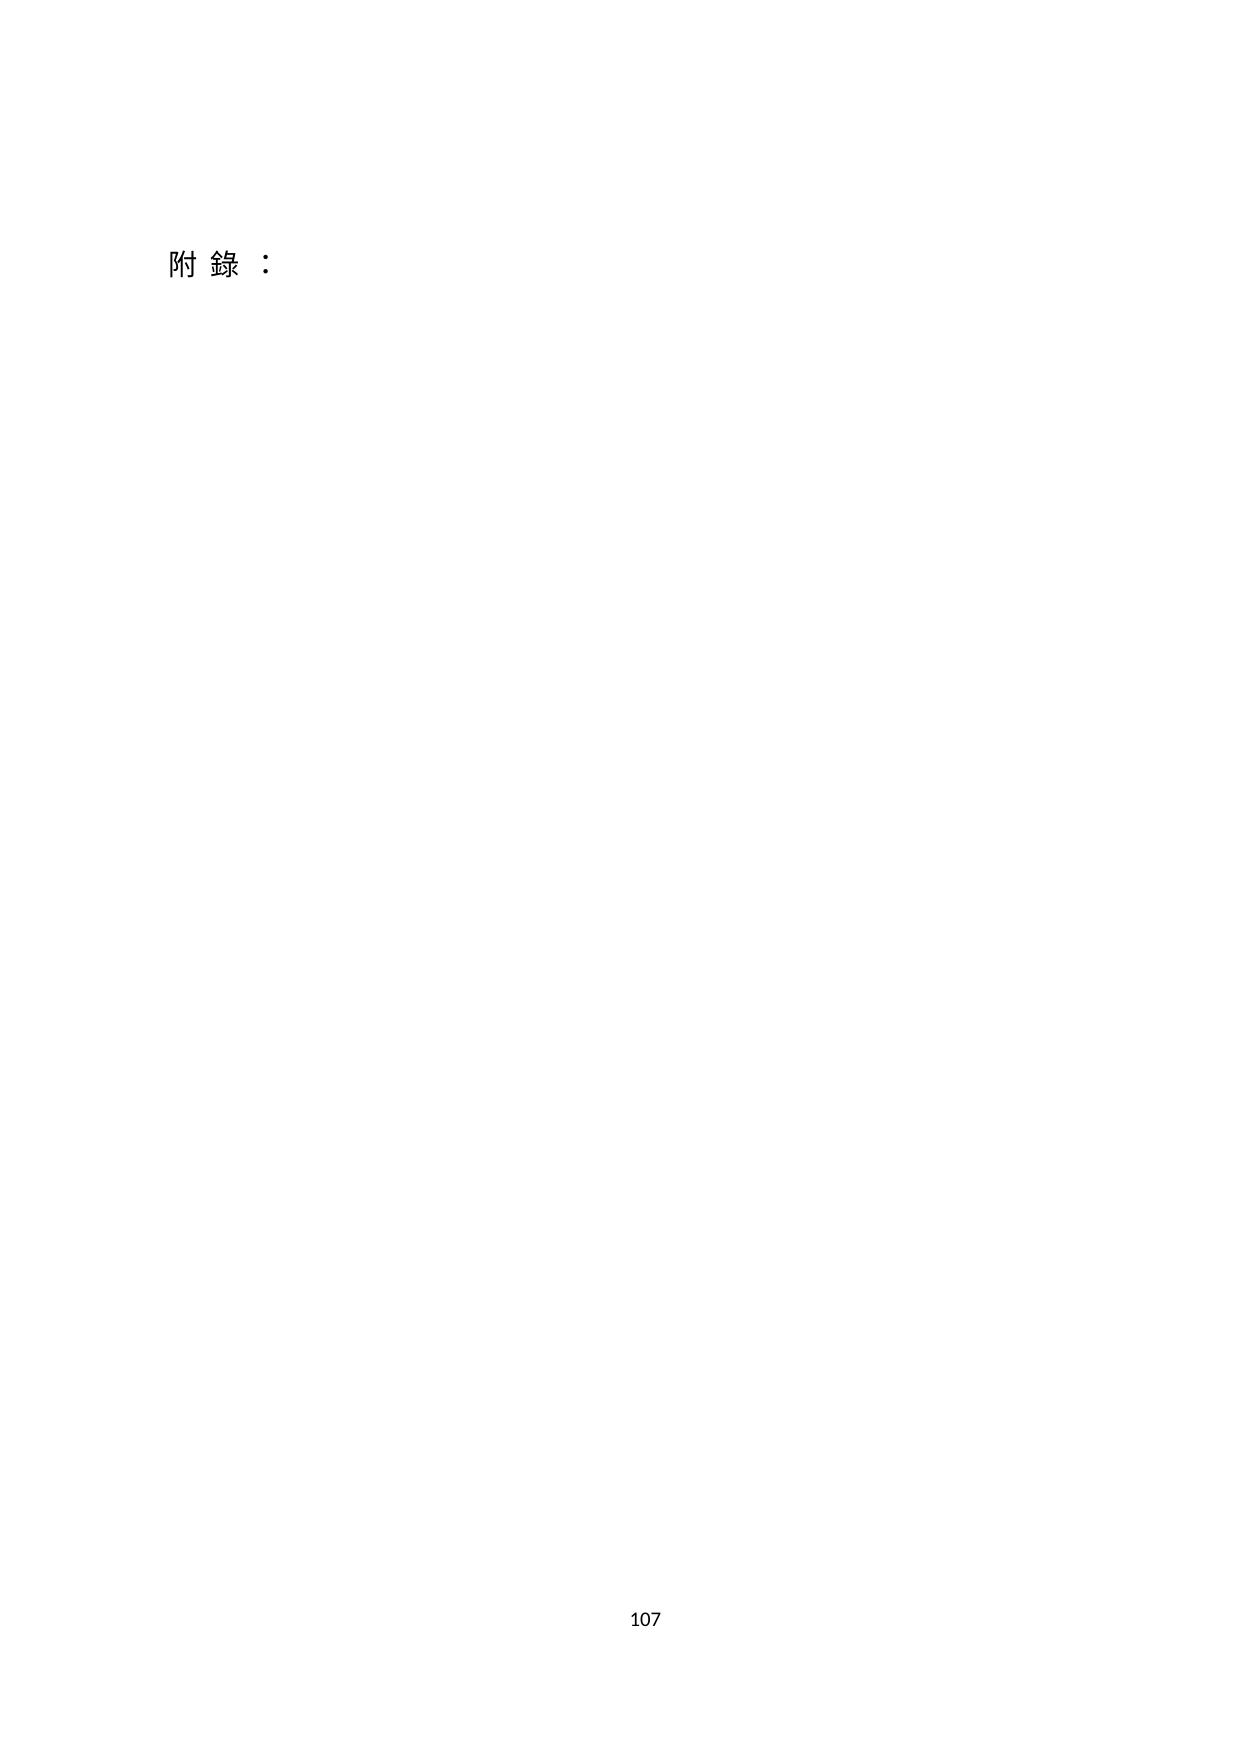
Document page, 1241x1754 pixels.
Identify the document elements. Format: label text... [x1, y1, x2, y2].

text 附錄： [162, 221, 1078, 283]
